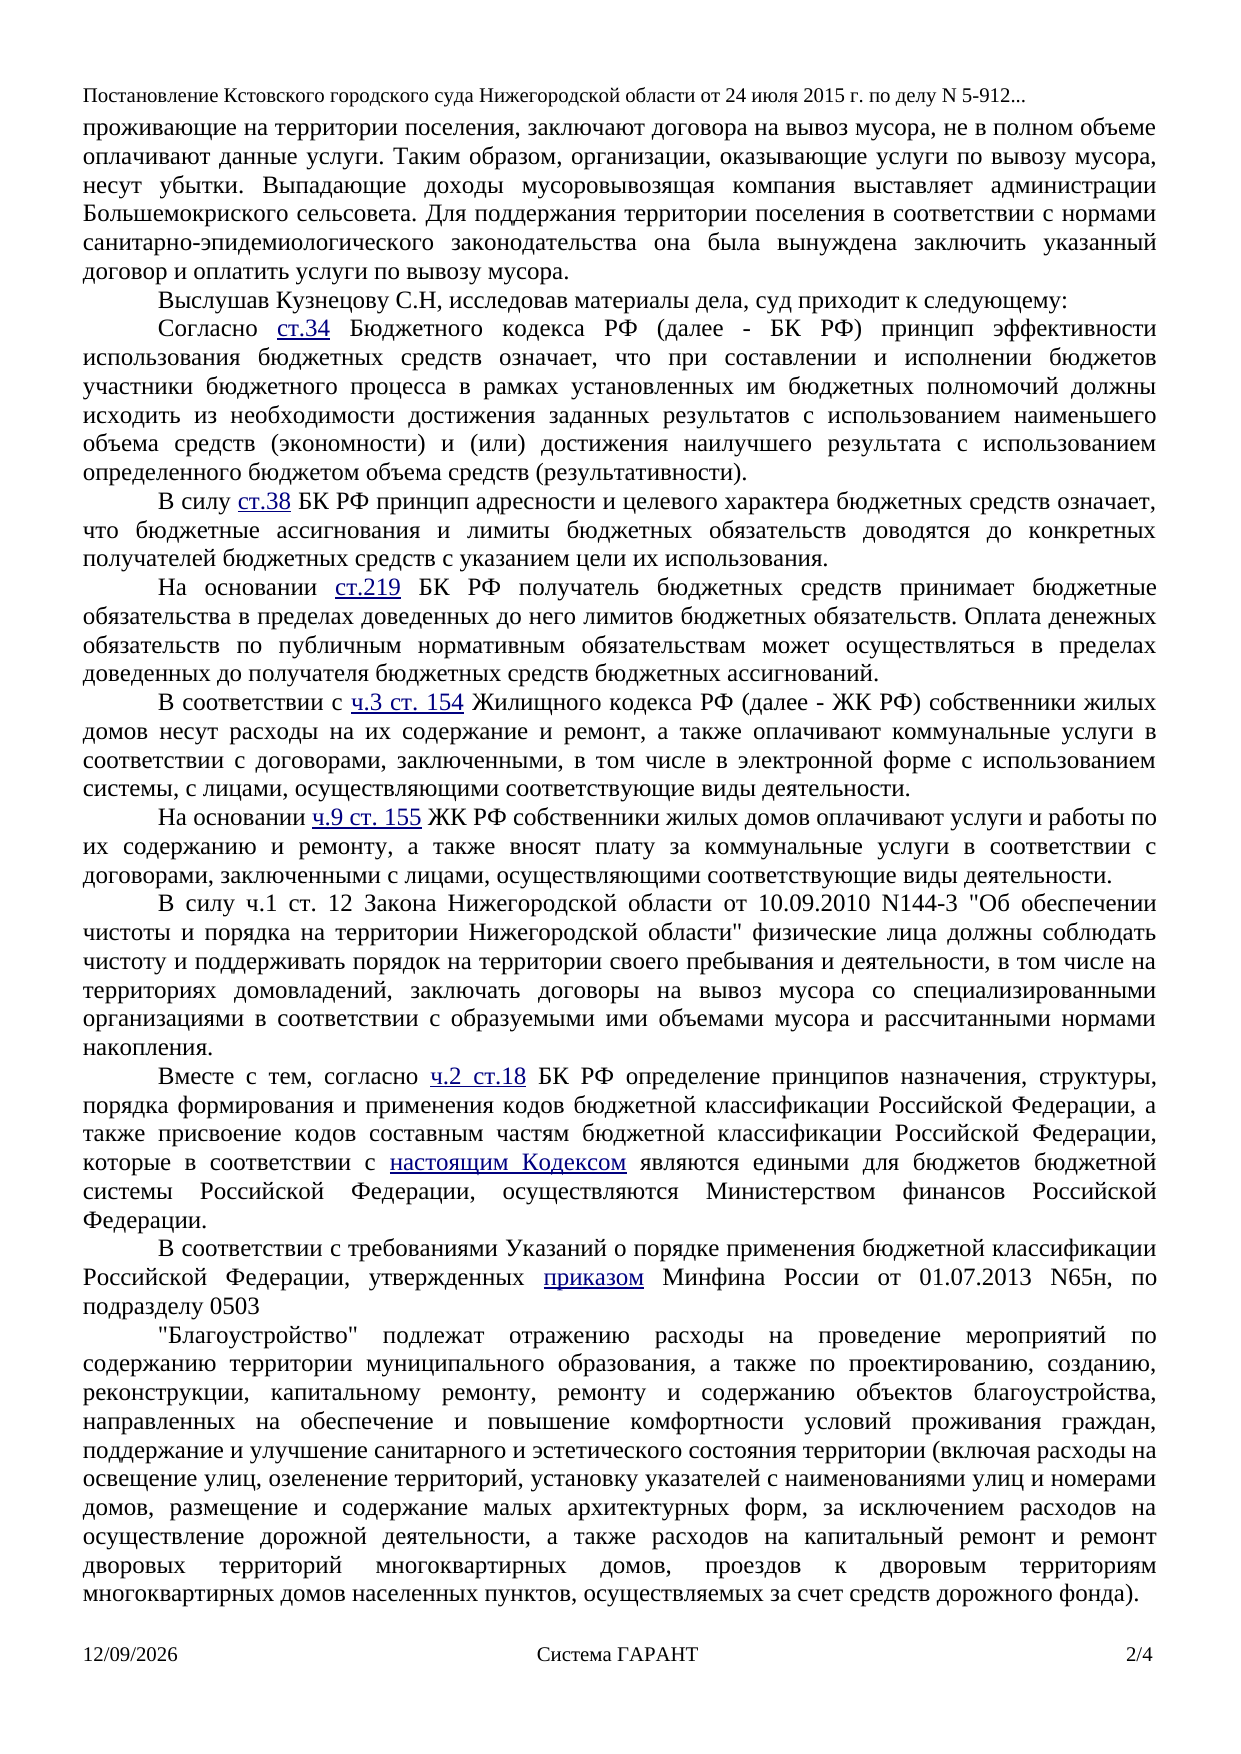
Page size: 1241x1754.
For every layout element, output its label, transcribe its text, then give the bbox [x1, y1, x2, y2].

text "Благоустройство" подлежат отражению расходы на проведение мероприятий по содержанию территории муниципального образования, а также по проектированию, созданию, реконструкции, капитальному ремонту, ремонту и содержанию объектов благоустройства, направленных на обеспечение и повышение комфортности условий проживания граждан, поддержание и улучшение санитарного и эстетического состояния территории (включая расходы на освещение улиц, озеленение территорий, установку указателей с наименованиями улиц и номерами домов, размещение и содержание малых архитектурных форм, за исключением расходов на осуществление дорожной деятельности, а также расходов на капитальный ремонт и ремонт дворовых территорий многоквартирных домов, проездов к дворовым территориям многоквартирных домов населенных пунктов, осуществляемых за счет средств дорожного фонда). [83, 1320, 1157, 1607]
text В соответствии с требованиями Указаний о порядке применения бюджетной классификации Российской Федерации, утвержденных приказом Минфина России от 01.07.2013 N65н, по подразделу 0503 [83, 1233, 1157, 1320]
text В силу ч.1 ст. 12 Закона Нижегородской области от 10.09.2010 N144-3 "Об обеспечении чистоты и порядка на территории Нижегородской области" физические лица должны соблюдать чистоту и поддерживать порядок на территории своего пребывания и деятельности, в том числе на территориях домовладений, заключать договоры на вывоз мусора со специализированными организациями в соответствии с образуемыми ими объемами мусора и рассчитанными нормами накопления. [83, 888, 1157, 1061]
text проживающие на территории поселения, заключают договора на вывоз мусора, не в полном объеме оплачивают данные услуги. Таким образом, организации, оказывающие услуги по вывозу мусора, несут убытки. Выпадающие доходы мусоровывозящая компания выставляет администрации Большемокриского сельсовета. Для поддержания территории поселения в соответствии с нормами санитарно-эпидемиологического законодательства она была вынуждена заключить указанный договор и оплатить услуги по вывозу мусора. [83, 112, 1157, 285]
text На основании ст.219 БК РФ получатель бюджетных средств принимает бюджетные обязательства в пределах доведенных до него лимитов бюджетных обязательств. Оплата денежных обязательств по публичным нормативным обязательствам может осуществляться в пределах доведенных до получателя бюджетных средств бюджетных ассигнований. [83, 572, 1157, 687]
text Выслушав Кузнецову С.Н, исследовав материалы дела, суд приходит к следующему: [83, 285, 1157, 313]
text Согласно ст.34 Бюджетного кодекса РФ (далее - БК РФ) принцип эффективности использования бюджетных средств означает, что при составлении и исполнении бюджетов участники бюджетного процесса в рамках установленных им бюджетных полномочий должны исходить из необходимости достижения заданных результатов с использованием наименьшего объема средств (экономности) и (или) достижения наилучшего результата с использованием определенного бюджетом объема средств (результативности). [83, 313, 1157, 486]
text Вместе с тем, согласно ч.2 ст.18 БК РФ определение принципов назначения, структуры, порядка формирования и применения кодов бюджетной классификации Российской Федерации, а также присвоение кодов составным частям бюджетной классификации Российской Федерации, которые в соответствии с настоящим Кодексом являются едиными для бюджетов бюджетной системы Российской Федерации, осуществляются Министерством финансов Российской Федерации. [83, 1061, 1157, 1233]
text В соответствии с ч.3 ст. 154 Жилищного кодекса РФ (далее - ЖК РФ) собственники жилых домов несут расходы на их содержание и ремонт, а также оплачивают коммунальные услуги в соответствии с договорами, заключенными, в том числе в электронной форме с использованием системы, с лицами, осуществляющими соответствующие виды деятельности. [83, 687, 1157, 802]
text На основании ч.9 ст. 155 ЖК РФ собственники жилых домов оплачивают услуги и работы по их содержанию и ремонту, а также вносят плату за коммунальные услуги в соответствии с договорами, заключенными с лицами, осуществляющими соответствующие виды деятельности. [83, 802, 1157, 888]
text В силу ст.38 БК РФ принцип адресности и целевого характера бюджетных средств означает, что бюджетные ассигнования и лимиты бюджетных обязательств доводятся до конкретных получателей бюджетных средств с указанием цели их использования. [83, 486, 1157, 572]
